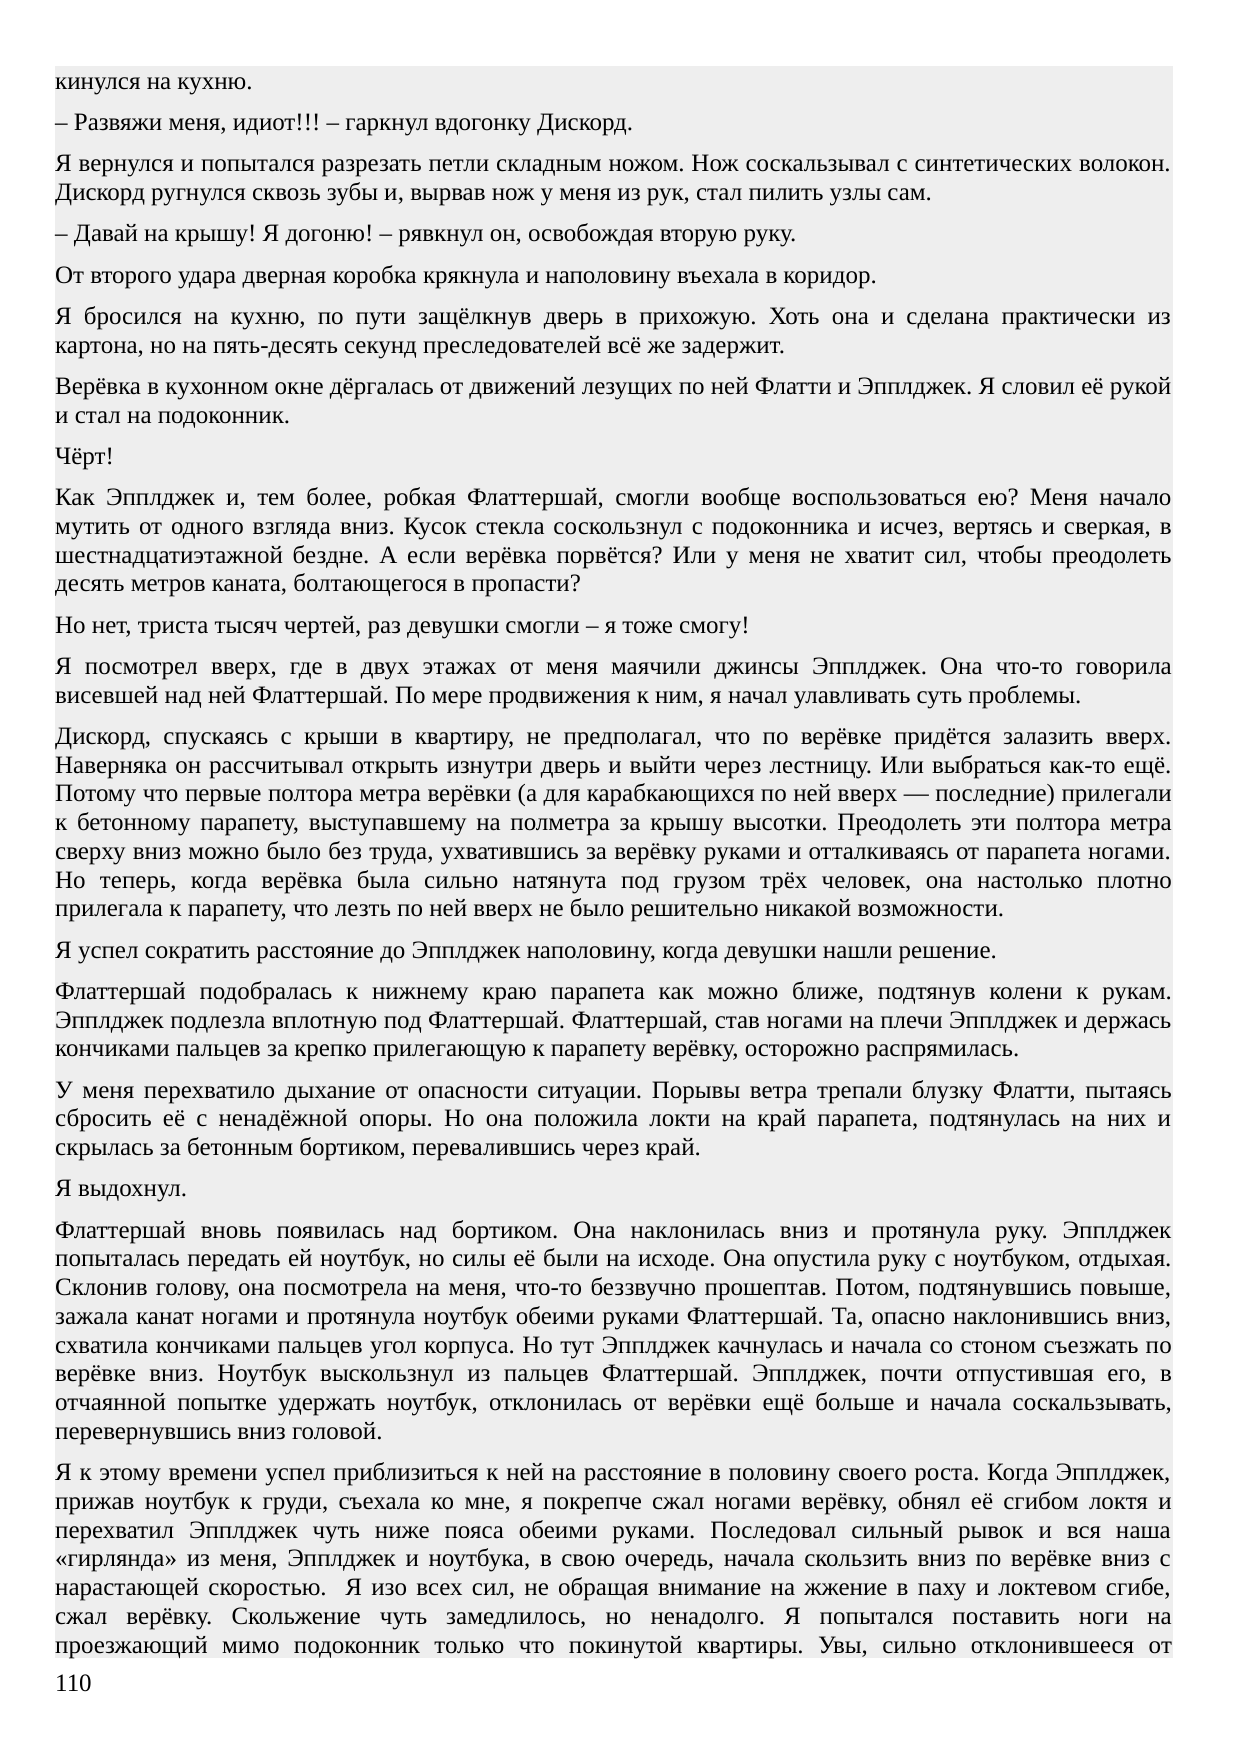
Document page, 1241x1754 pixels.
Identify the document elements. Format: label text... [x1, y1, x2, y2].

text Дискорд, спускаясь с крыши в квартиру, не предполагал, что по верёвке придётся залазить вверх. Наверняка он рассчитывал открыть изнутри дверь и выйти через лестницу. Или выбраться как-то ещё. Потому что первые полтора метра верёвки (а для карабкающихся по ней вверх — последние) прилегали к бетонному парапету, выступавшему на полметра за крышу высотки. Преодолеть эти полтора метра сверху вниз можно было без труда, ухватившись за верёвку руками и отталкиваясь от парапета ногами. Но теперь, когда верёвка была сильно натянута под грузом трёх человек, она настолько плотно прилегала к парапету, что лезть по ней вверх не было решительно никакой возможности. [55, 721, 1173, 922]
text Но нет, триста тысяч чертей, раз девушки смогли – я тоже смогу! [55, 610, 1173, 638]
text Флаттершай вновь появилась над бортиком. Она наклонилась вниз и протянула руку. Эпплджек попыталась передать ей ноутбук, но силы её были на исходе. Она опустила руку с ноутбуком, отдыхая. Склонив голову, она посмотрела на меня, что-то беззвучно прошептав. Потом, подтянувшись повыше, зажала канат ногами и протянула ноутбук обеими руками Флаттершай. Та, опасно наклонившись вниз, схватила кончиками пальцев угол корпуса. Но тут Эпплджек качнулась и начала со стоном съезжать по верёвке вниз. Ноутбук выскользнул из пальцев Флаттершай. Эпплджек, почти отпустившая его, в отчаянной попытке удержать ноутбук, отклонилась от верёвки ещё больше и начала соскальзывать, перевернувшись вниз головой. [55, 1215, 1173, 1445]
text Флаттершай подобралась к нижнему краю парапета как можно ближе, подтянув колени к рукам. Эпплджек подлезла вплотную под Флаттершай. Флаттершай, став ногами на плечи Эпплджек и держась кончиками пальцев за крепко прилегающую к парапету верёвку, осторожно распрямилась. [55, 976, 1173, 1062]
text Я к этому времени успел приблизиться к ней на расстояние в половину своего роста. Когда Эпплджек, прижав ноутбук к груди, съехала ко мне, я покрепче сжал ногами верёвку, обнял её сгибом локтя и перехватил Эпплджек чуть ниже пояса обеими руками. Последовал сильный рывок и вся наша «гирлянда» из меня, Эпплджек и ноутбука, в свою очередь, начала скользить вниз по верёвке вниз с нарастающей скоростью. Я изо всех сил, не обращая внимание на жжение в паху и локтевом сгибе, сжал верёвку. Скольжение чуть замедлилось, но ненадолго. Я попытался поставить ноги на проезжающий мимо подоконник только что покинутой квартиры. Увы, сильно отклонившееся от [55, 1457, 1173, 1658]
text Как Эпплджек и, тем более, робкая Флаттершай, смогли вообще воспользоваться ею? Меня начало мутить от одного взгляда вниз. Кусок стекла соскользнул с подоконника и исчез, вертясь и сверкая, в шестнадцатиэтажной бездне. А если верёвка порвётся? Или у меня не хватит сил, чтобы преодолеть десять метров каната, болтающегося в пропасти? [55, 482, 1173, 597]
text Чёрт! [55, 441, 1173, 470]
text – Давай на крышу! Я догоню! – рявкнул он, освобождая вторую руку. [55, 218, 1173, 247]
text Я выдохнул. [55, 1173, 1173, 1202]
text Я посмотрел вверх, где в двух этажах от меня маячили джинсы Эпплджек. Она что-то говорила висевшей над ней Флаттершай. По мере продвижения к ним, я начал улавливать суть проблемы. [55, 651, 1173, 708]
text От второго удара дверная коробка крякнула и наполовину въехала в коридор. [55, 260, 1173, 288]
text Я успел сократить расстояние до Эпплджек наполовину, когда девушки нашли решение. [55, 935, 1173, 963]
text кинулся на кухню. [55, 66, 1173, 95]
text Верёвка в кухонном окне дёргалась от движений лезущих по ней Флатти и Эпплджек. Я словил её рукой и стал на подоконник. [55, 371, 1173, 428]
text Я вернулся и попытался разрезать петли складным ножом. Нож соскальзывал с синтетических волокон. Дискорд ругнулся сквозь зубы и, вырвав нож у меня из рук, стал пилить узлы сам. [55, 148, 1173, 206]
text Я бросился на кухню, по пути защёлкнув дверь в прихожую. Хоть она и сделана практически из картона, но на пять-десять секунд преследователей всё же задержит. [55, 301, 1173, 358]
text У меня перехватило дыхание от опасности ситуации. Порывы ветра трепали блузку Флатти, пытаясь сбросить её с ненадёжной опоры. Но она положила локти на край парапета, подтянулась на них и скрылась за бетонным бортиком, перевалившись через край. [55, 1075, 1173, 1161]
text – Развяжи меня, идиот!!! – гаркнул вдогонку Дискорд. [55, 107, 1173, 136]
